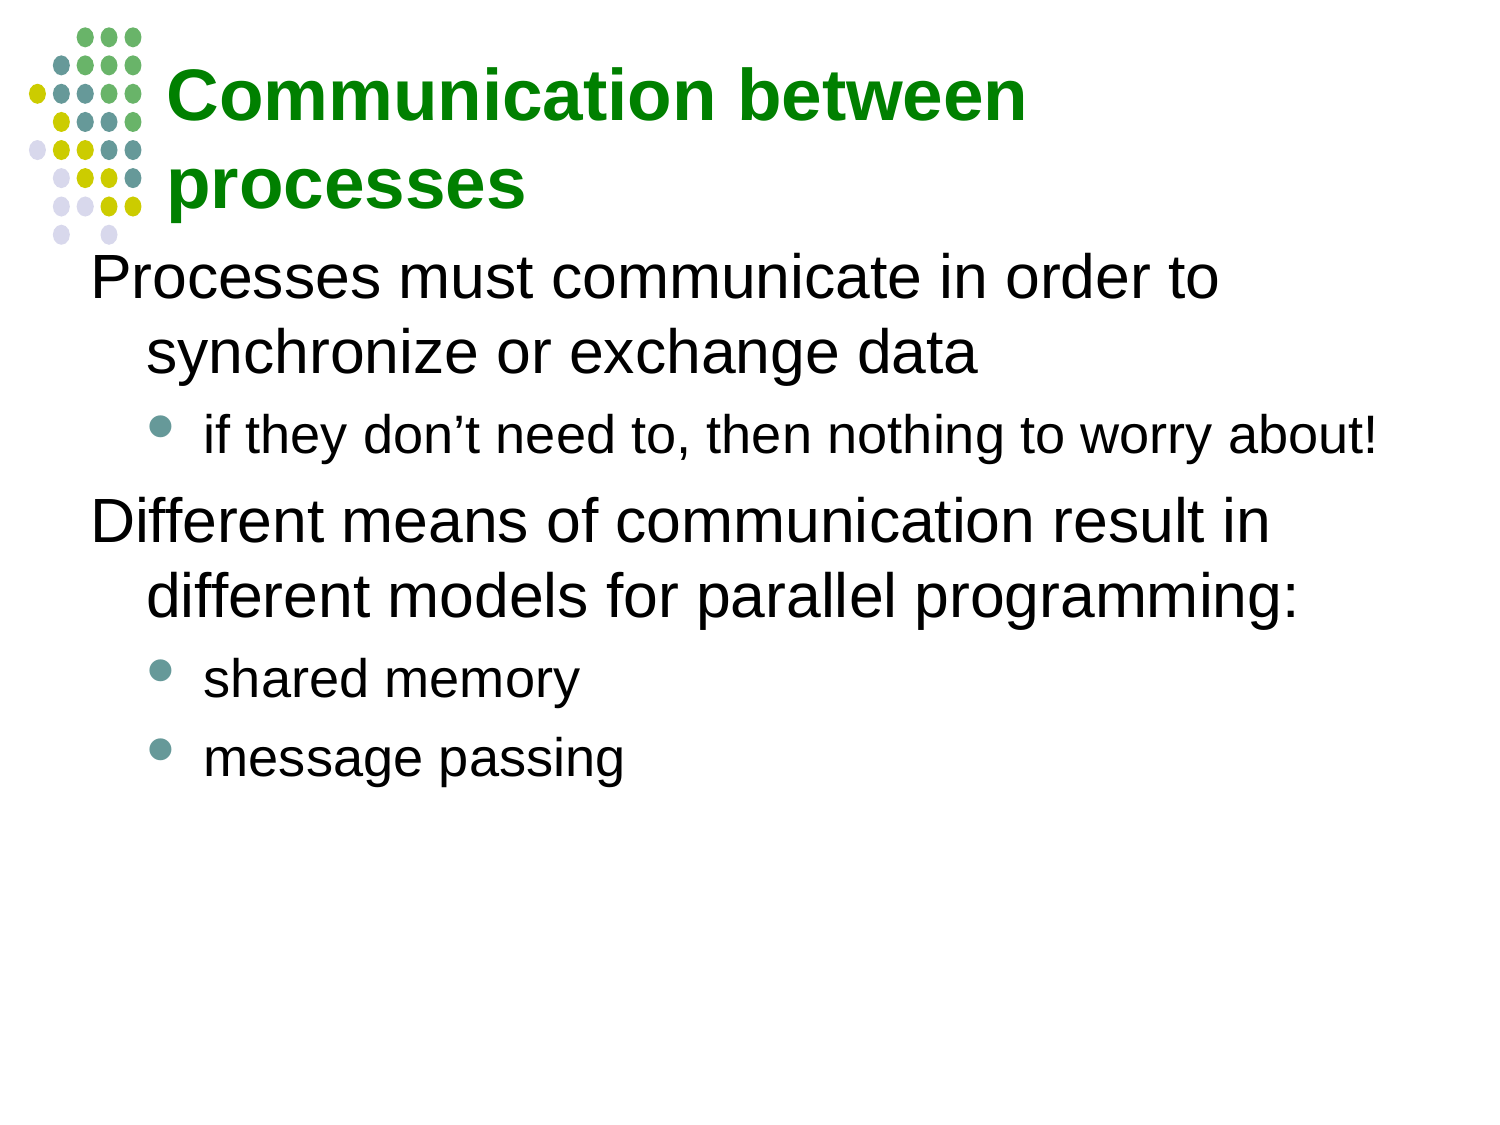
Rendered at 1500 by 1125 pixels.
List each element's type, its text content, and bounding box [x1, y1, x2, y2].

list Processes must communicate in order to synchronize or exchange data if they don’t need to, then nothing to worry about! Different means of communication result in different models for parallel programming: shared memory message passing [75, 228, 1426, 1006]
title Communication between processes [151, 40, 1390, 228]
